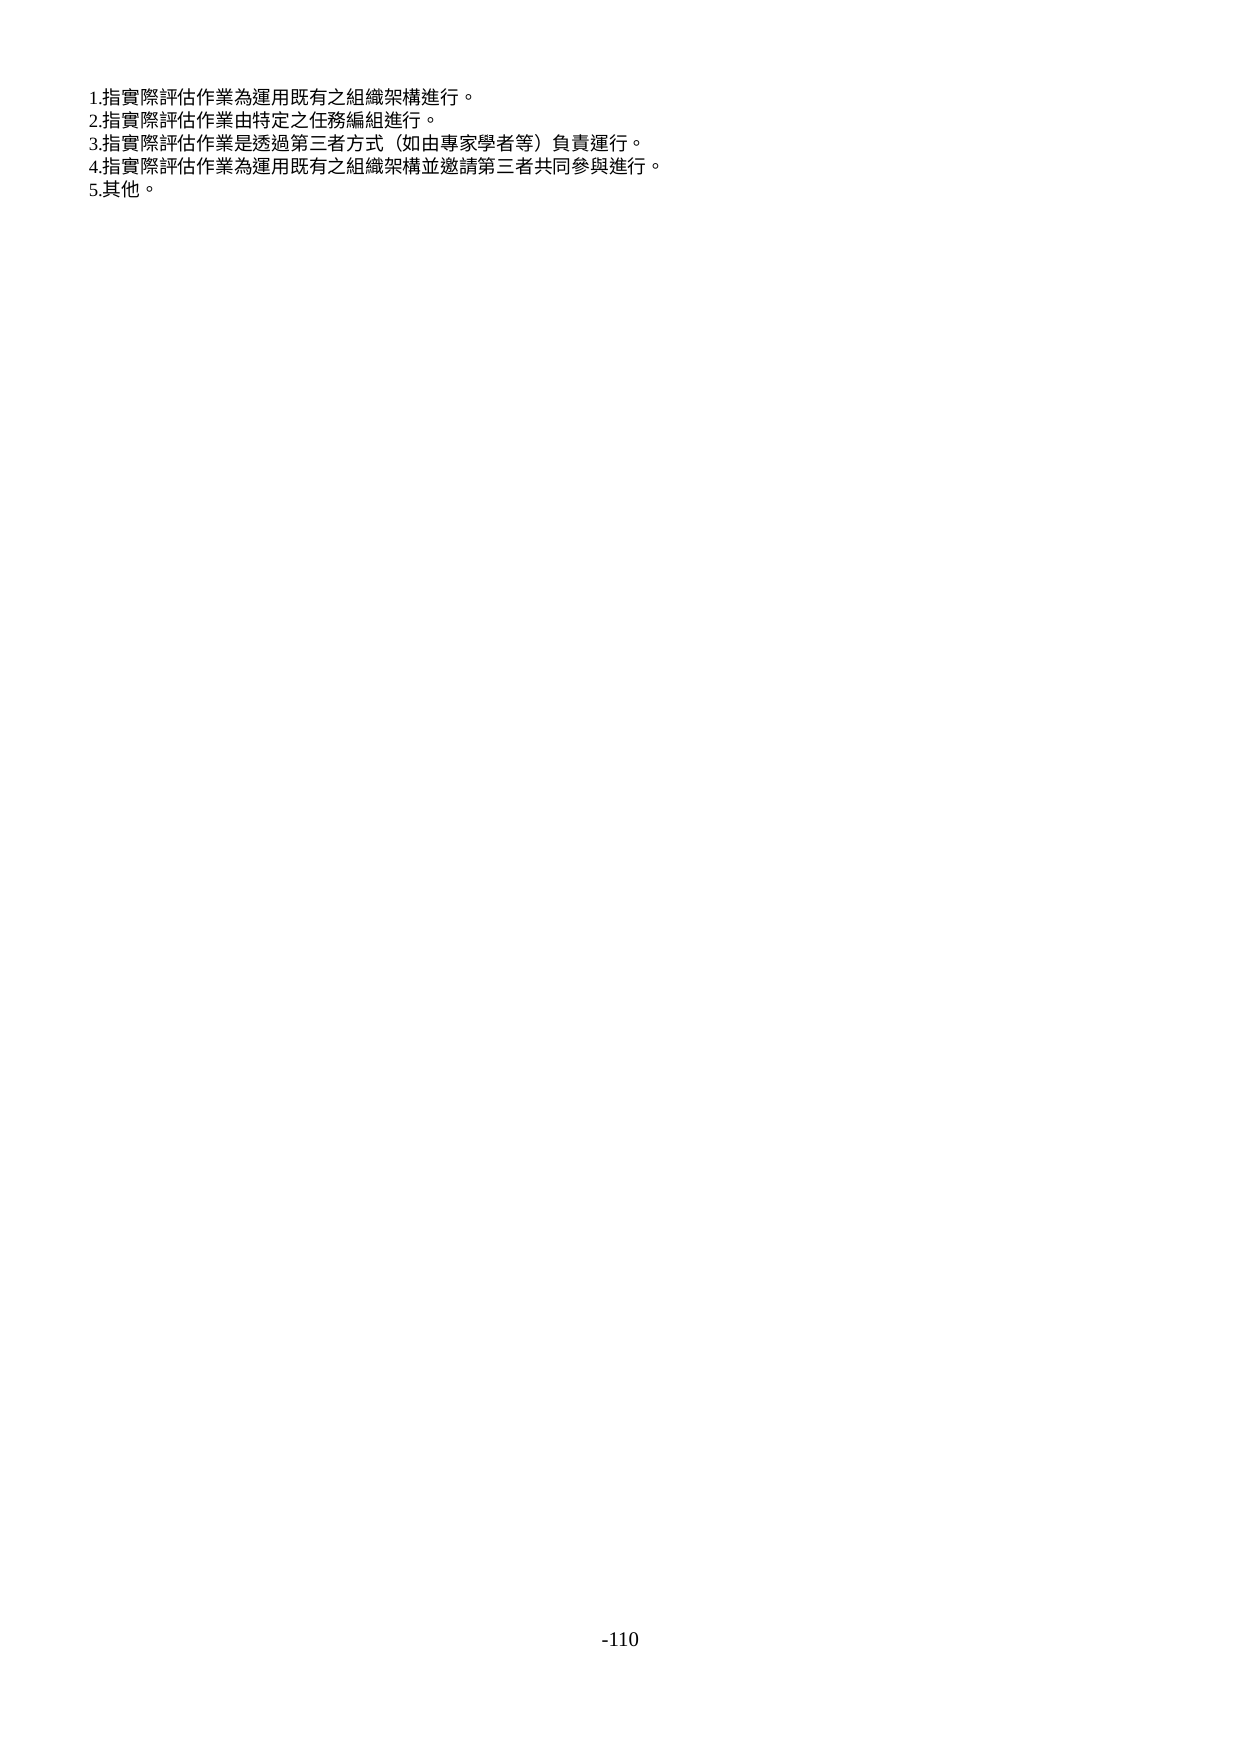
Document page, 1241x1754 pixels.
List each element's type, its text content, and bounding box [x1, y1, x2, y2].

list 指實際評估作業為運用既有之組織架構進行。 [88, 89, 1152, 108]
list 其他。 [88, 181, 1152, 200]
list 指實際評估作業為運用既有之組織架構並邀請第三者共同參與進行。 [88, 158, 1152, 177]
list 指實際評估作業由特定之任務編組進行。 [88, 112, 1152, 131]
list 指實際評估作業是透過第三者方式（如由專家學者等）負責運行。 [88, 135, 1152, 154]
